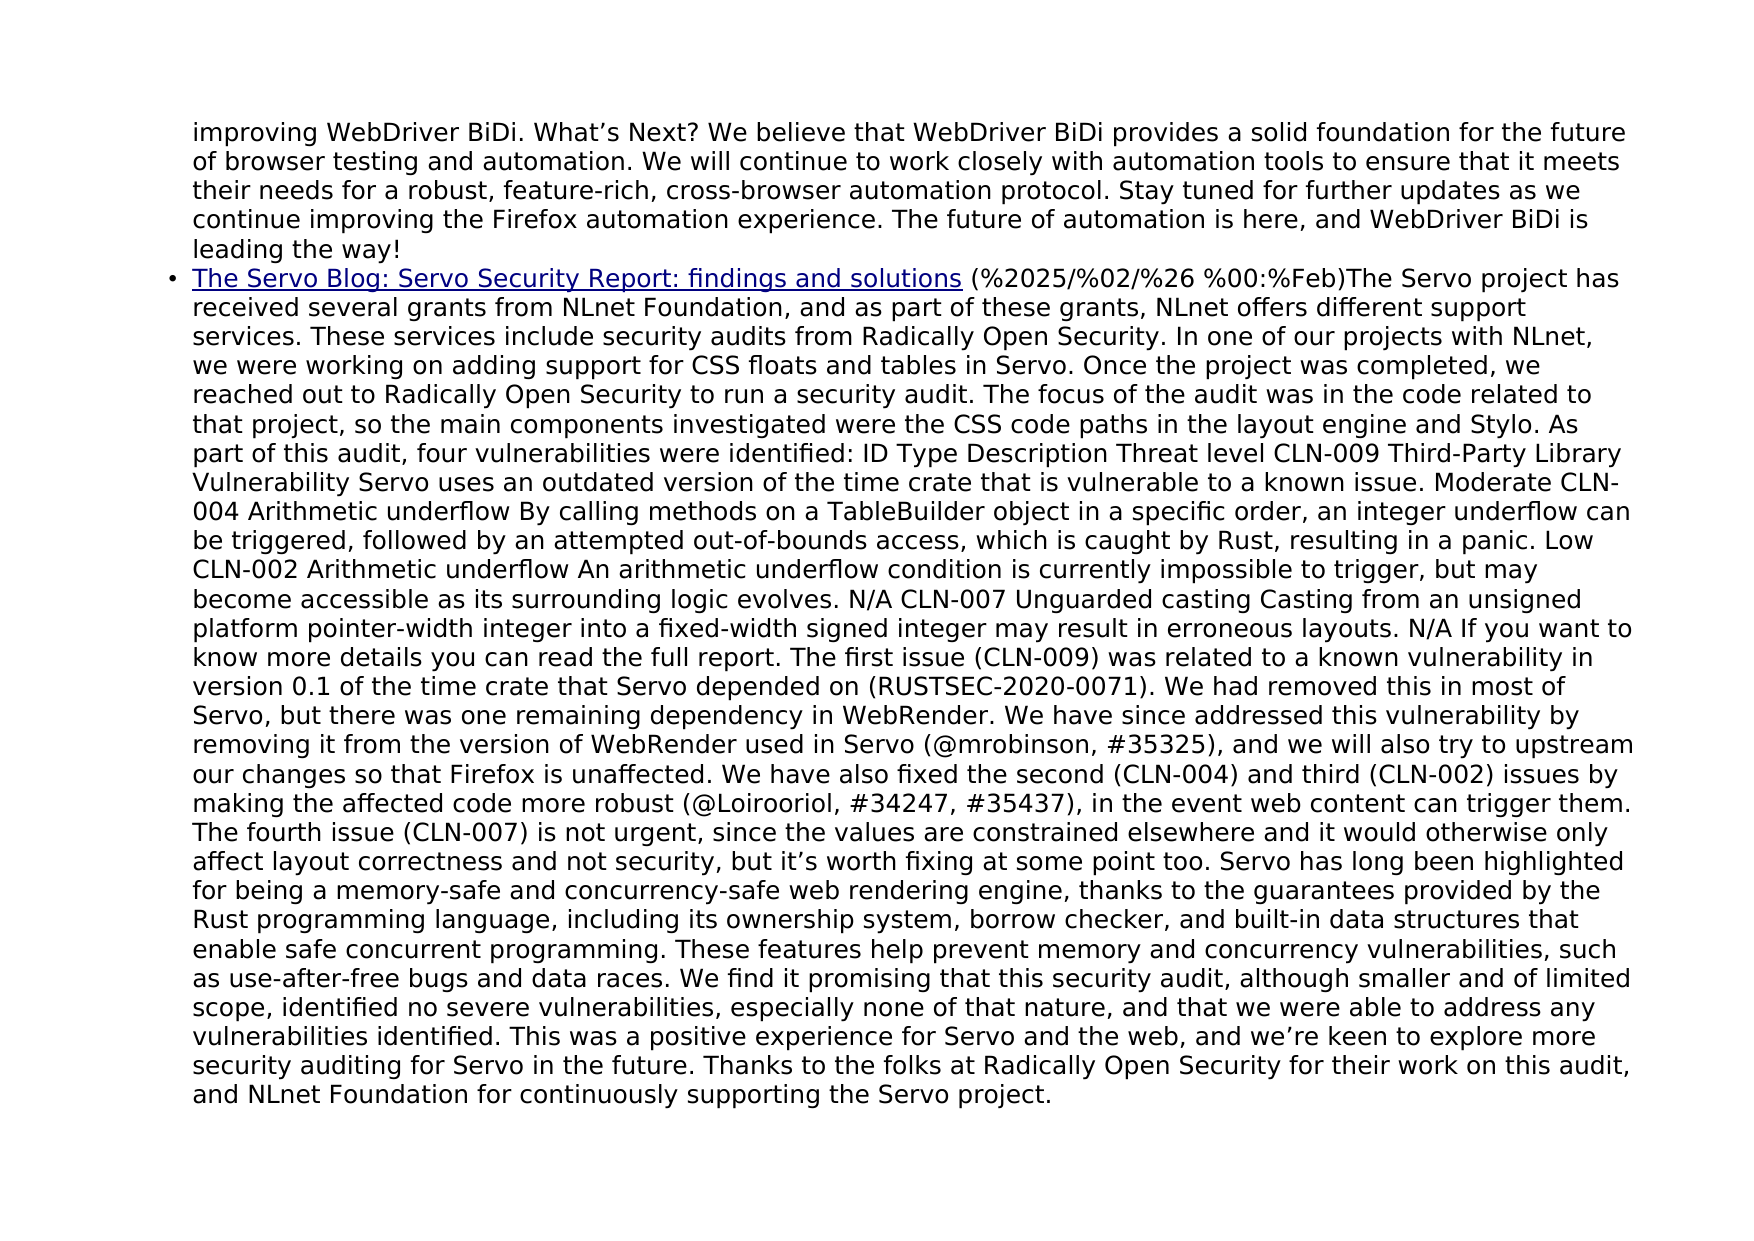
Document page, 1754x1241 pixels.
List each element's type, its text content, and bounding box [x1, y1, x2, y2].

list The Servo Blog: Servo Security Report: findings and solutions (%2025/%02/%26 %00:%Feb)The Servo project has received several grants from NLnet Foundation, and as part of these grants, NLnet offers different support services. These services include security audits from Radically Open Security. In one of our projects with NLnet, we were working on adding support for CSS floats and tables in Servo. Once the project was completed, we reached out to Radically Open Security to run a security audit. The focus of the audit was in the code related to that project, so the main components investigated were the CSS code paths in the layout engine and Stylo. As part of this audit, four vulnerabilities were identified: ID Type Description Threat level CLN-009 Third-Party Library Vulnerability Servo uses an outdated version of the time crate that is vulnerable to a known issue. Moderate CLN-004 Arithmetic underflow By calling methods on a TableBuilder object in a specific order, an integer underflow can be triggered, followed by an attempted out-of-bounds access, which is caught by Rust, resulting in a panic. Low CLN-002 Arithmetic underflow An arithmetic underflow condition is currently impossible to trigger, but may become accessible as its surrounding logic evolves. N/A CLN-007 Unguarded casting Casting from an unsigned platform pointer-width integer into a fixed-width signed integer may result in erroneous layouts. N/A If you want to know more details you can read the full report. The first issue (CLN-009) was related to a known vulnerability in version 0.1 of the time crate that Servo depended on (RUSTSEC-2020-0071). We had removed this in most of Servo, but there was one remaining dependency in WebRender. We have since addressed this vulnerability by removing it from the version of WebRender used in Servo (@mrobinson, #35325), and we will also try to upstream our changes so that Firefox is unaffected. We have also fixed the second (CLN-004) and third (CLN-002) issues by making the affected code more robust (@Loirooriol, #34247, #35437), in the event web content can trigger them. The fourth issue (CLN-007) is not urgent, since the values are constrained elsewhere and it would otherwise only affect layout correctness and not security, but it’s worth fixing at some point too. Servo has long been highlighted for being a memory-safe and concurrency-safe web rendering engine, thanks to the guarantees provided by the Rust programming language, including its ownership system, borrow checker, and built-in data structures that enable safe concurrent programming. These features help prevent memory and concurrency vulnerabilities, such as use-after-free bugs and data races. We find it promising that this security audit, although smaller and of limited scope, identified no severe vulnerabilities, especially none of that nature, and that we were able to address any vulnerabilities identified. This was a positive experience for Servo and the web, and we’re keen to explore more security auditing for Servo in the future. Thanks to the folks at Radically Open Security for their work on this audit, and NLnet Foundation for continuously supporting the Servo project. [177, 264, 1636, 1110]
list improving WebDriver BiDi. What’s Next? We believe that WebDriver BiDi provides a solid foundation for the future of browser testing and automation. We will continue to work closely with automation tools to ensure that it meets their needs for a robust, feature-rich, cross-browser automation protocol. Stay tuned for further updates as we continue improving the Firefox automation experience. The future of automation is here, and WebDriver BiDi is leading the way! [177, 118, 1636, 264]
